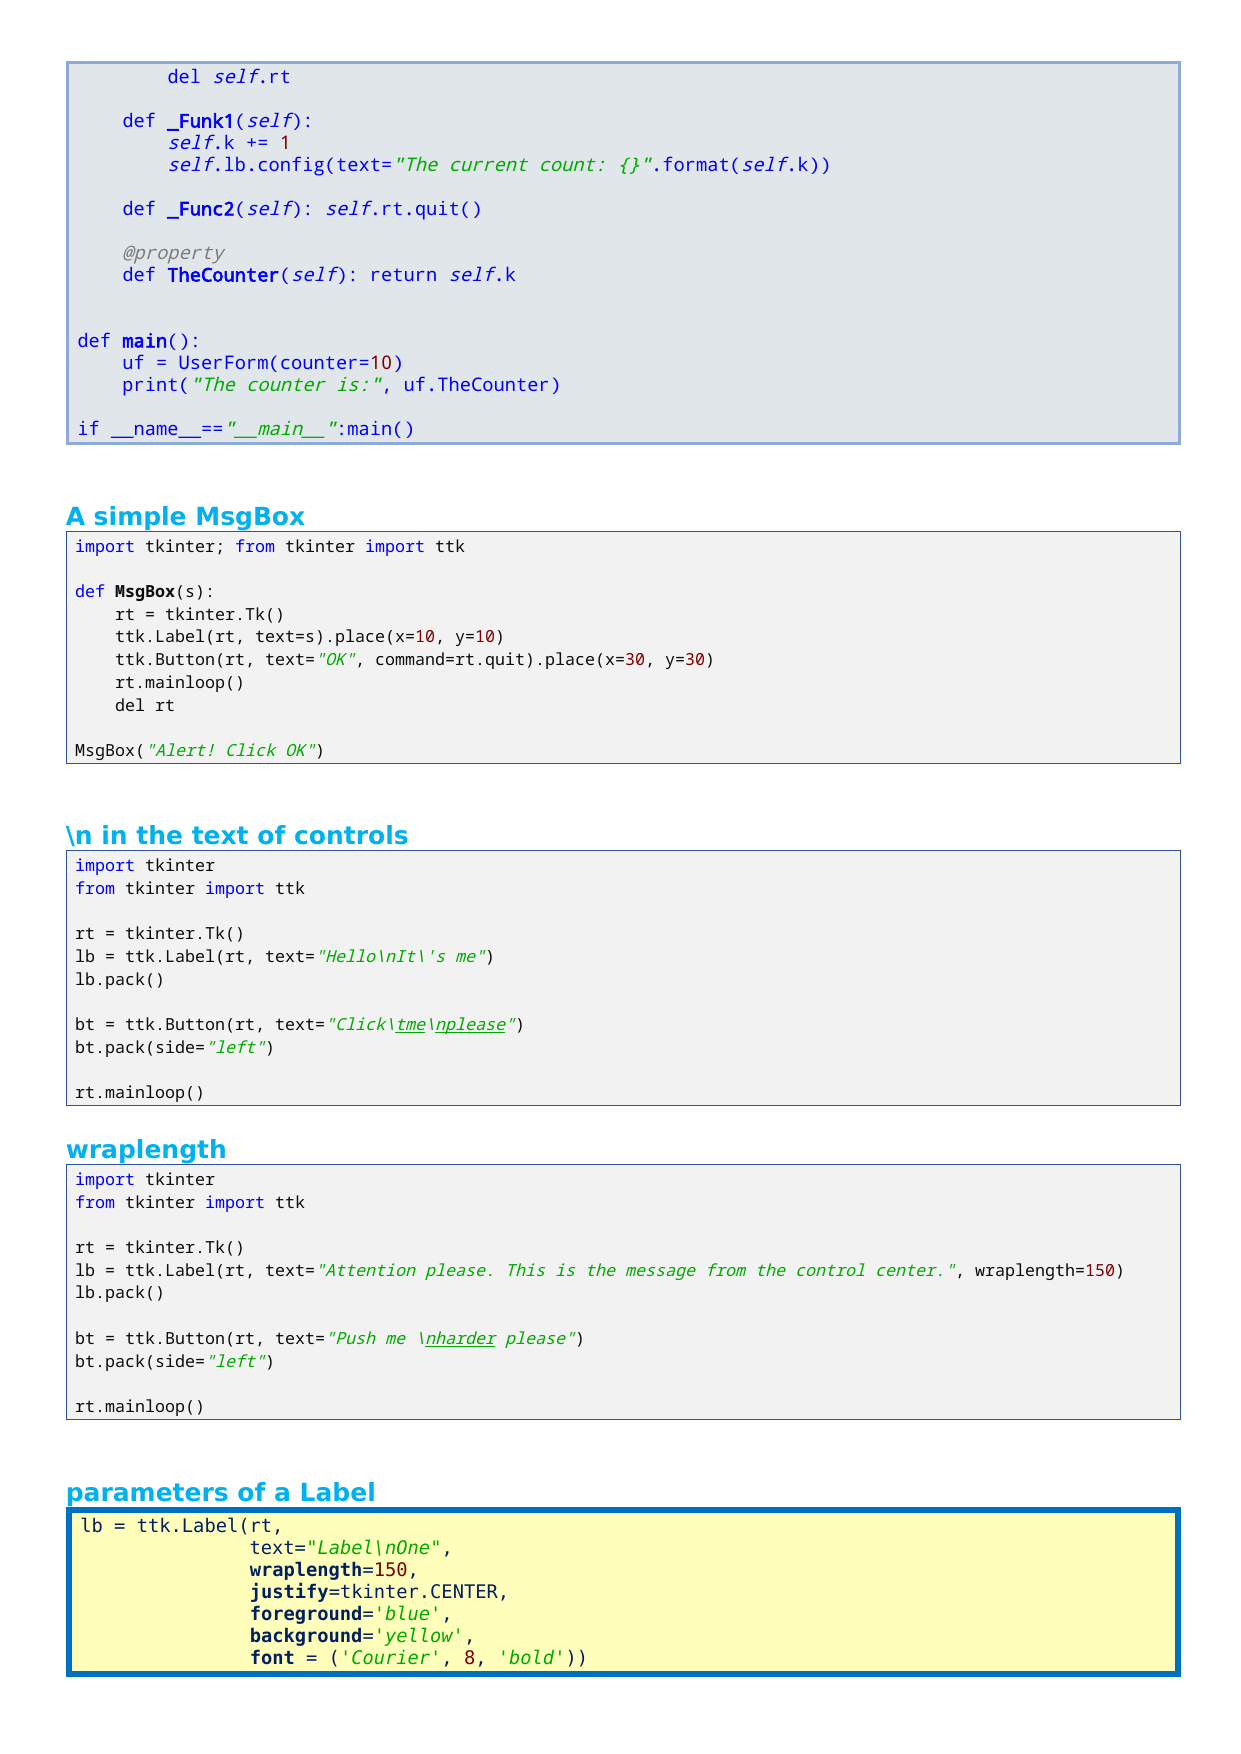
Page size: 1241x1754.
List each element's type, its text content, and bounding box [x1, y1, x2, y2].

text from tkinter import ttk [67, 1187, 1180, 1210]
text rt = tkinter.Tk() [67, 918, 1180, 941]
text def MsgBox(s): [67, 576, 1180, 599]
text import tkinter [67, 1165, 1180, 1187]
text bt.pack(side="left") [67, 1032, 1180, 1055]
text rt = tkinter.Tk() [67, 599, 1180, 622]
text print("The counter is:", uf.TheCounter) [69, 369, 1178, 391]
text self.lb.config(text="The current count: {}".format(self.k)) [69, 149, 1178, 171]
text self.k += 1 [69, 127, 1178, 149]
text font = ('Courier', 8, 'bold')) [72, 1638, 1175, 1671]
title A simple MsgBox [66, 502, 1181, 531]
text def TheCounter(self): return self.k [69, 259, 1178, 281]
text bt = ttk.Button(rt, text="Push me \nharder please") [67, 1323, 1180, 1346]
text uf = UserForm(counter=10) [69, 347, 1178, 369]
text rt.mainloop() [67, 667, 1180, 690]
text def main(): [69, 325, 1178, 347]
text bt = ttk.Button(rt, text="Click\tme\nplease") [67, 1009, 1180, 1032]
text text="Label\nOne", [72, 1529, 1175, 1551]
text import tkinter [67, 851, 1180, 873]
text def _Funk1(self): [69, 105, 1178, 127]
text lb = ttk.Label(rt, [72, 1513, 1175, 1529]
text import tkinter; from tkinter import ttk [67, 532, 1180, 554]
text @property [69, 237, 1178, 259]
text rt.mainloop() [67, 1391, 1180, 1419]
text if __name__=="__main__":main() [69, 413, 1178, 442]
text rt.mainloop() [67, 1077, 1180, 1105]
text MsgBox("Alert! Click OK") [67, 735, 1180, 763]
text lb.pack() [67, 1278, 1180, 1301]
text background='yellow', [72, 1616, 1175, 1638]
title parameters of a Label [66, 1478, 1181, 1507]
text lb.pack() [67, 964, 1180, 987]
text ttk.Label(rt, text=s).place(x=10, y=10) [67, 622, 1180, 644]
text del self.rt [69, 64, 1178, 83]
title wraplength [66, 1135, 1181, 1164]
text foreground='blue', [72, 1594, 1175, 1616]
text lb = ttk.Label(rt, text="Hello\nIt\'s me") [67, 941, 1180, 964]
text del rt [67, 690, 1180, 713]
text rt = tkinter.Tk() [67, 1232, 1180, 1255]
text def _Func2(self): self.rt.quit() [69, 193, 1178, 215]
text bt.pack(side="left") [67, 1346, 1180, 1369]
text from tkinter import ttk [67, 873, 1180, 896]
text wraplength=150, [72, 1551, 1175, 1573]
text ttk.Button(rt, text="OK", command=rt.quit).place(x=30, y=30) [67, 644, 1180, 667]
title \n in the text of controls [66, 821, 1181, 850]
text justify=tkinter.CENTER, [72, 1573, 1175, 1594]
text lb = ttk.Label(rt, text="Attention please. This is the message from the control center.", wraplength=150) [67, 1255, 1180, 1278]
